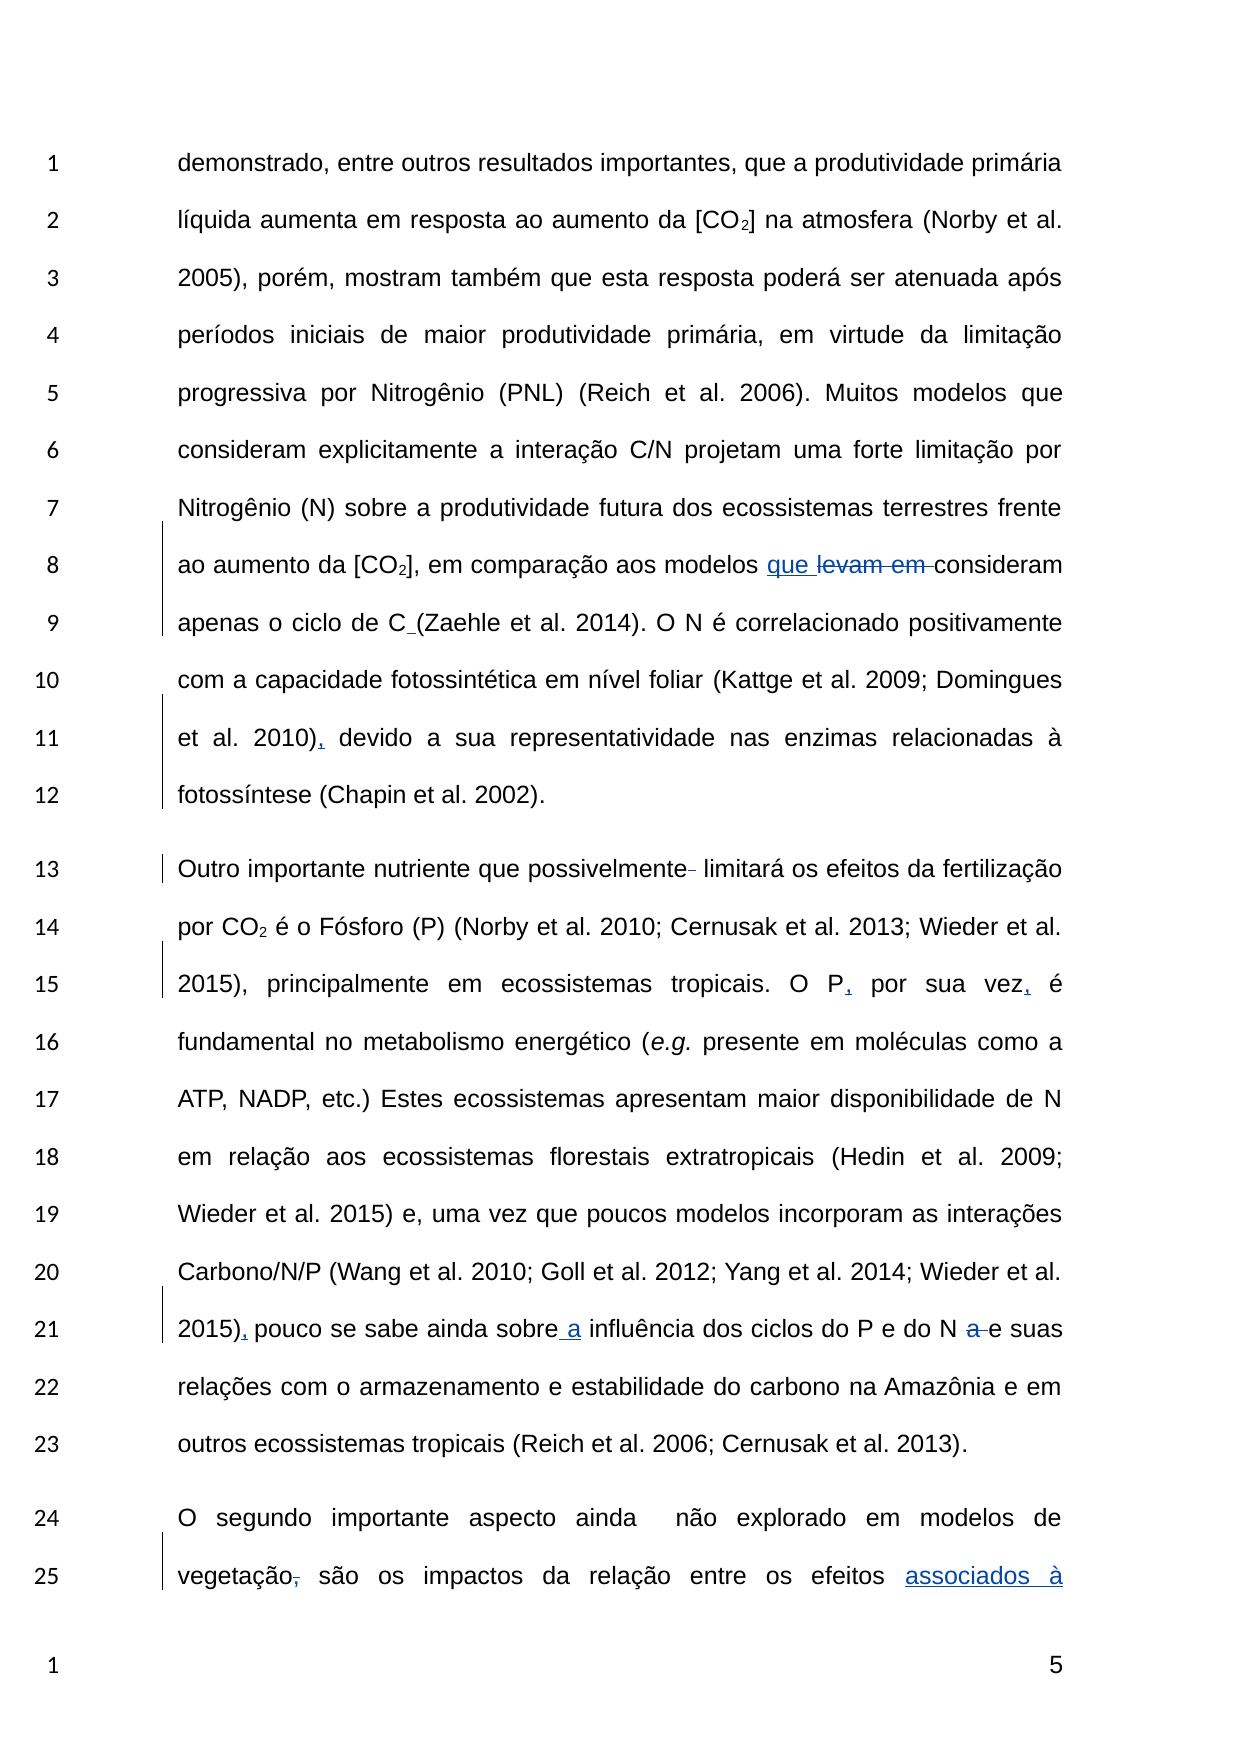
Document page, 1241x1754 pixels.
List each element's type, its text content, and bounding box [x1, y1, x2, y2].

text O segundo importante aspecto ainda não explorado em modelos de vegetação são os impactos da relação entre os efeitos associados à [177, 1503, 1063, 1590]
text Outro importante nutriente que possivelmente limitará os efeitos da fertilização por CO2 é o Fósforo (P) (Norby et al. 2010; Cernusak et al. 2013; Wieder et al. 2015), principalmente em ecossistemas tropicais. O P, por sua vez, é fundamental no metabolismo energético (e.g. presente em moléculas como a ATP, NADP, etc.) Estes ecossistemas apresentam maior disponibilidade de N em relação aos ecossistemas florestais extratropicais (Hedin et al. 2009; Wieder et al. 2015) e, uma vez que poucos modelos incorporam as interações Carbono/N/P (Wang et al. 2010; Goll et al. 2012; Yang et al. 2014; Wieder et al. 2015), pouco se sabe ainda sobre a influência dos ciclos do P e do N e suas relações com o armazenamento e estabilidade do carbono na Amazônia e em outros ecossistemas tropicais (Reich et al. 2006; Cernusak et al. 2013). [177, 854, 1063, 1458]
text demonstrado, entre outros resultados importantes, que a produtividade primária líquida aumenta em resposta ao aumento da [CO2] na atmosfera (Norby et al. 2005), porém, mostram também que esta resposta poderá ser atenuada após períodos iniciais de maior produtividade primária, em virtude da limitação progressiva por Nitrogênio (PNL) (Reich et al. 2006). Muitos modelos que consideram explicitamente a interação C/N projetam uma forte limitação por Nitrogênio (N) sobre a produtividade futura dos ecossistemas terrestres frente ao aumento da [CO2], em comparação aos modelos que consideram apenas o ciclo de C (Zaehle et al. 2014). O N é correlacionado positivamente com a capacidade fotossintética em nível foliar (Kattge et al. 2009; Domingues et al. 2010), devido a sua representatividade nas enzimas relacionadas à fotossíntese (Chapin et al. 2002). [177, 148, 1063, 809]
